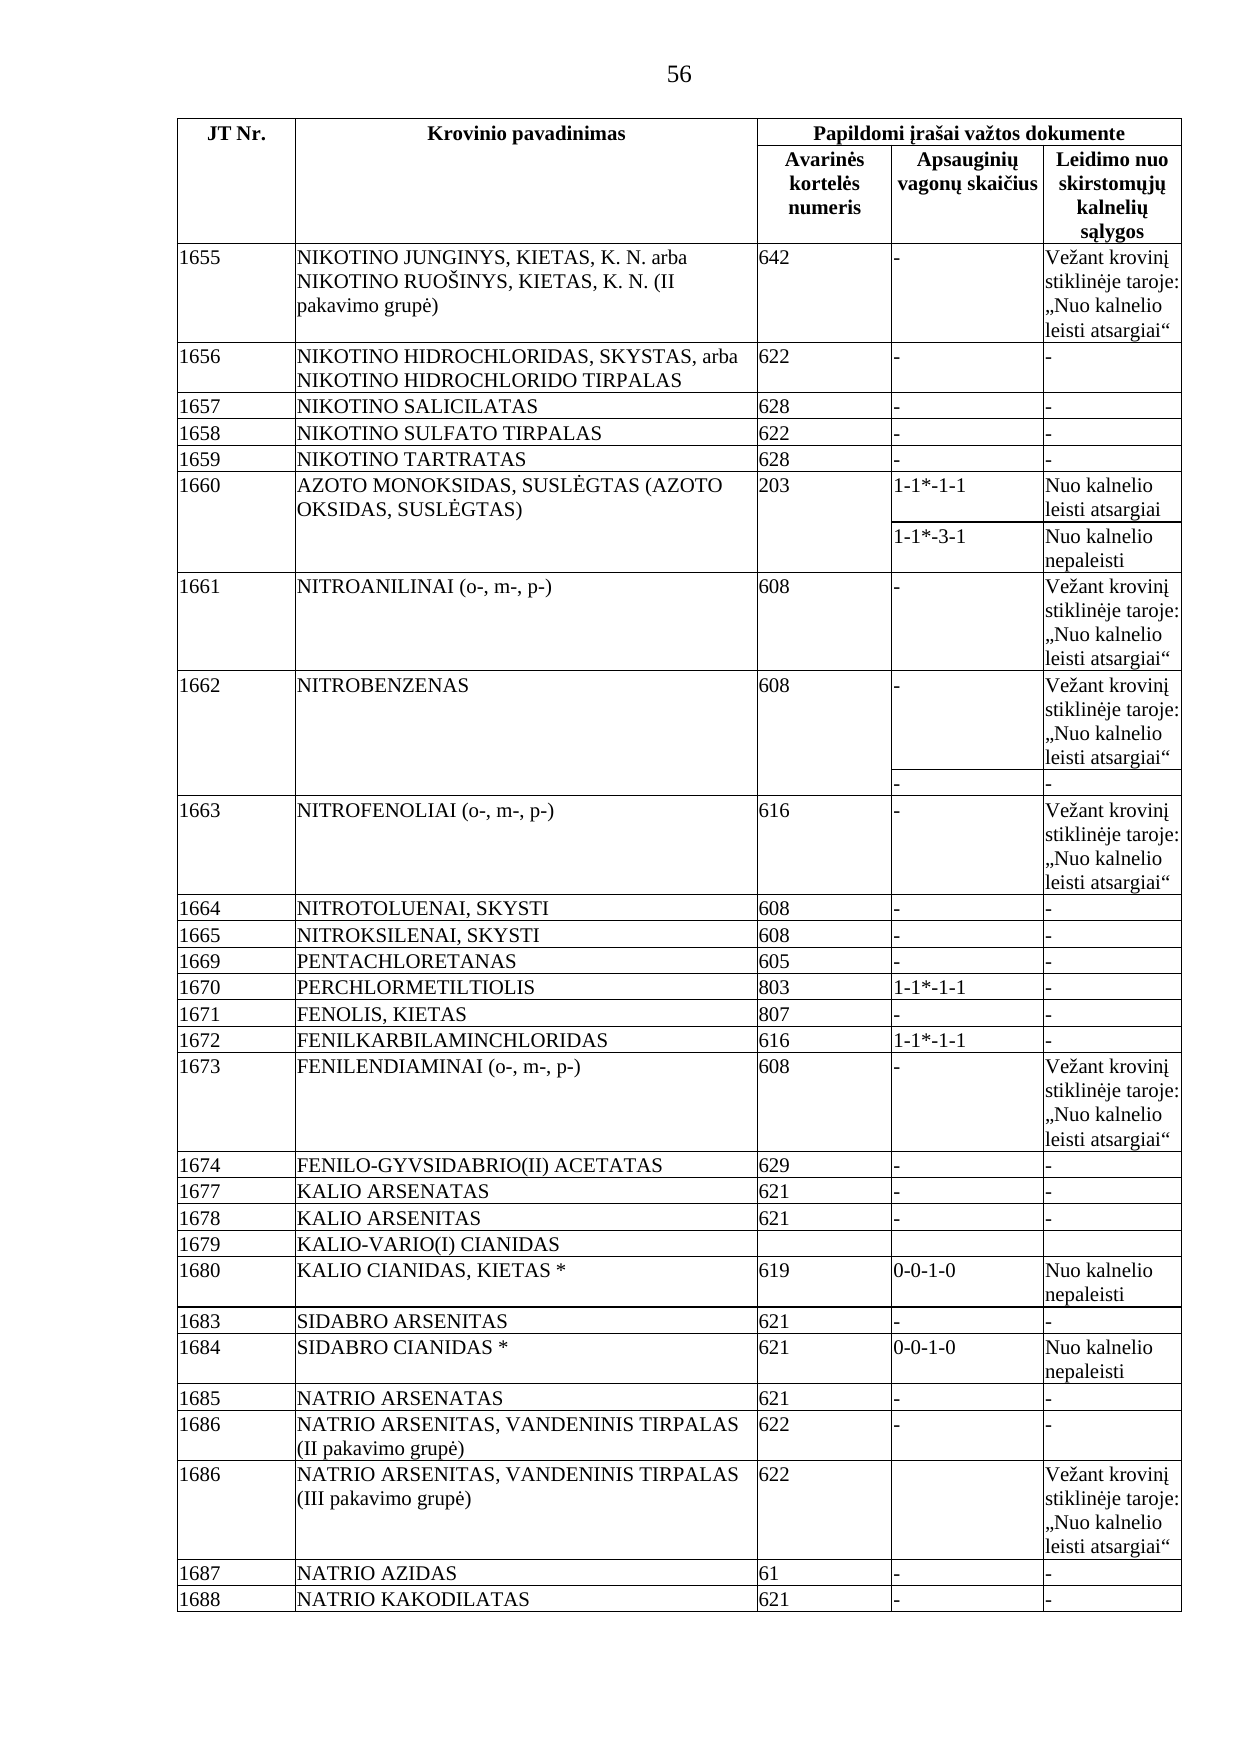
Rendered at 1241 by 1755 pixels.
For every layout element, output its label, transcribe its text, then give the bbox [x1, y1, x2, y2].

table_cell 1672 [178, 1027, 295, 1052]
table_header Krovinio pavadinimas [296, 119, 757, 243]
table_cell NITROANILINAI (o-, m-, p-) [296, 573, 757, 670]
table_cell - [1044, 974, 1181, 999]
table_cell SIDABRO CIANIDAS * [296, 1334, 757, 1383]
table_cell - [1044, 948, 1181, 973]
table_cell 61 [758, 1560, 891, 1585]
table_cell - [892, 1560, 1043, 1585]
table_cell NIKOTINO SALICILATAS [296, 393, 757, 418]
table_cell - [892, 1308, 1043, 1333]
table_cell 622 [758, 343, 891, 392]
table_cell NATRIO ARSENITAS, VANDENINIS TIRPALAS (III pakavimo grupė) [296, 1461, 757, 1558]
table_cell - [892, 573, 1043, 670]
table_cell 622 [758, 1461, 891, 1558]
table_cell NITROKSILENAI, SKYSTI [296, 921, 757, 947]
table_cell 1678 [178, 1204, 295, 1229]
table_cell 1674 [178, 1152, 295, 1177]
table_cell 1661 [178, 573, 295, 670]
table_cell 807 [758, 1000, 891, 1026]
table_cell Nuo kalnelio leisti atsargiai [1044, 472, 1181, 521]
table_cell - [892, 1152, 1043, 1177]
table_cell - [1044, 1308, 1181, 1333]
table_cell - [892, 1000, 1043, 1026]
table_cell 628 [758, 446, 891, 471]
table_cell FENOLIS, KIETAS [296, 1000, 757, 1026]
table_cell KALIO ARSENATAS [296, 1178, 757, 1203]
table_cell - [892, 770, 1043, 795]
table_cell Apsauginių vagonų skaičius [892, 146, 1043, 243]
table_cell 608 [758, 1053, 891, 1151]
table_cell 608 [758, 895, 891, 920]
table_cell - [892, 1178, 1043, 1203]
table_cell SIDABRO ARSENITAS [296, 1308, 757, 1333]
table_cell 1683 [178, 1308, 295, 1333]
table_cell NIKOTINO HIDROCHLORIDAS, SKYSTAS, arba NIKOTINO HIDROCHLORIDO TIRPALAS [296, 343, 757, 392]
table_cell Vežant krovinį stiklinėje taroje: „Nuo kalnelio leisti atsargiai“ [1044, 1461, 1181, 1558]
table_cell - [1044, 1000, 1181, 1026]
table_cell PENTACHLORETANAS [296, 948, 757, 973]
table_cell 1687 [178, 1560, 295, 1585]
table_cell 1677 [178, 1178, 295, 1203]
table_cell AZOTO MONOKSIDAS, SUSLĖGTAS (AZOTO OKSIDAS, SUSLĖGTAS) [296, 472, 757, 572]
table_cell 1-1*-3-1 [892, 523, 1043, 572]
table_cell - [1044, 1152, 1181, 1177]
table_cell 1673 [178, 1053, 295, 1151]
table_cell - [892, 343, 1043, 392]
table_cell - [892, 921, 1043, 947]
table_cell 1670 [178, 974, 295, 999]
table_cell KALIO-VARIO(I) CIANIDAS [296, 1231, 757, 1256]
table_cell - [1044, 419, 1181, 445]
table_cell Leidimo nuo skirstomųjų kalnelių sąlygos [1044, 146, 1181, 243]
table_cell 621 [758, 1586, 891, 1611]
table_cell 1665 [178, 921, 295, 947]
table_cell - [892, 671, 1043, 769]
table_cell 0-0-1-0 [892, 1257, 1043, 1306]
table_cell 605 [758, 948, 891, 973]
table_cell 621 [758, 1334, 891, 1383]
table_cell 616 [758, 796, 891, 894]
table_cell Vežant krovinį stiklinėje taroje: „Nuo kalnelio leisti atsargiai“ [1044, 1053, 1181, 1151]
table_cell Nuo kalnelio nepaleisti [1044, 1257, 1181, 1306]
table_cell - [1044, 921, 1181, 947]
table_cell 1659 [178, 446, 295, 471]
table_cell 1-1*-1-1 [892, 472, 1043, 521]
table_cell 629 [758, 1152, 891, 1177]
table_cell 1680 [178, 1257, 295, 1306]
table_cell 203 [758, 472, 891, 572]
table_cell 608 [758, 921, 891, 947]
table_cell - [1044, 393, 1181, 418]
table_cell 1657 [178, 393, 295, 418]
table_cell NIKOTINO SULFATO TIRPALAS [296, 419, 757, 445]
table_cell Vežant krovinį stiklinėje taroje: „Nuo kalnelio leisti atsargiai“ [1044, 573, 1181, 670]
table_cell Vežant krovinį stiklinėje taroje: „Nuo kalnelio leisti atsargiai“ [1044, 671, 1181, 769]
table_cell - [892, 446, 1043, 471]
table_cell 1669 [178, 948, 295, 973]
table_cell Avarinės kortelės numeris [758, 146, 891, 243]
table_cell - [892, 244, 1043, 342]
table_cell Vežant krovinį stiklinėje taroje: „Nuo kalnelio leisti atsargiai“ [1044, 796, 1181, 894]
table_cell 1685 [178, 1384, 295, 1409]
table_cell - [1044, 895, 1181, 920]
table_cell 619 [758, 1257, 891, 1306]
table_cell NIKOTINO TARTRATAS [296, 446, 757, 471]
table_cell - [892, 796, 1043, 894]
table_cell 621 [758, 1384, 891, 1409]
table_cell 1656 [178, 343, 295, 392]
table_cell 1662 [178, 671, 295, 795]
table_cell KALIO CIANIDAS, KIETAS * [296, 1257, 757, 1306]
table_cell 628 [758, 393, 891, 418]
table_header JT Nr. [178, 119, 295, 243]
table_cell 1663 [178, 796, 295, 894]
table_cell 1686 [178, 1461, 295, 1558]
table_cell PERCHLORMETILTIOLIS [296, 974, 757, 999]
table_cell NITROFENOLIAI (o-, m-, p-) [296, 796, 757, 894]
table_cell 616 [758, 1027, 891, 1052]
table_cell 0-0-1-0 [892, 1334, 1043, 1383]
table_cell NATRIO ARSENITAS, VANDENINIS TIRPALAS (II pakavimo grupė) [296, 1411, 757, 1460]
table_cell 1-1*-1-1 [892, 1027, 1043, 1052]
table_cell - [892, 1204, 1043, 1229]
table_cell - [892, 1384, 1043, 1409]
table_cell 1655 [178, 244, 295, 342]
table_cell 1660 [178, 472, 295, 572]
table_cell - [1044, 1178, 1181, 1203]
table_cell NITROTOLUENAI, SKYSTI [296, 895, 757, 920]
table_cell Nuo kalnelio nepaleisti [1044, 523, 1181, 572]
table_cell Vežant krovinį stiklinėje taroje: „Nuo kalnelio leisti atsargiai“ [1044, 244, 1181, 342]
table_cell - [1044, 1560, 1181, 1585]
table_cell NATRIO KAKODILATAS [296, 1586, 757, 1611]
table_cell - [892, 393, 1043, 418]
table_cell NATRIO ARSENATAS [296, 1384, 757, 1409]
table_cell 608 [758, 671, 891, 795]
table_cell 621 [758, 1204, 891, 1229]
table_cell 642 [758, 244, 891, 342]
table_cell 1686 [178, 1411, 295, 1460]
table_cell 1-1*-1-1 [892, 974, 1043, 999]
table_cell - [1044, 1411, 1181, 1460]
table_cell 1679 [178, 1231, 295, 1256]
table_cell - [892, 895, 1043, 920]
table_cell 622 [758, 1411, 891, 1460]
table_cell [1044, 1231, 1181, 1256]
table_cell - [1044, 1384, 1181, 1409]
table_cell [892, 1461, 1043, 1558]
table_cell - [1044, 343, 1181, 392]
table_cell Nuo kalnelio nepaleisti [1044, 1334, 1181, 1383]
table_cell - [1044, 1586, 1181, 1611]
table_cell 803 [758, 974, 891, 999]
table_cell 621 [758, 1308, 891, 1333]
table_cell NATRIO AZIDAS [296, 1560, 757, 1585]
table_cell - [1044, 1204, 1181, 1229]
table_cell 1688 [178, 1586, 295, 1611]
table_cell - [892, 948, 1043, 973]
table_cell NITROBENZENAS [296, 671, 757, 795]
table_cell - [1044, 770, 1181, 795]
table_cell [758, 1231, 891, 1256]
table_cell [892, 1231, 1043, 1256]
table_cell FENILKARBILAMINCHLORIDAS [296, 1027, 757, 1052]
table_cell KALIO ARSENITAS [296, 1204, 757, 1229]
table_cell NIKOTINO JUNGINYS, KIETAS, K. N. arba NIKOTINO RUOŠINYS, KIETAS, K. N. (II pakavimo grupė) [296, 244, 757, 342]
table_cell 1671 [178, 1000, 295, 1026]
table_cell - [892, 1053, 1043, 1151]
table_cell FENILO-GYVSIDABRIO(II) ACETATAS [296, 1152, 757, 1177]
table_cell - [892, 1586, 1043, 1611]
table_cell 608 [758, 573, 891, 670]
table_header Papildomi įrašai važtos dokumente [758, 119, 1181, 144]
table_cell 621 [758, 1178, 891, 1203]
table_cell - [892, 1411, 1043, 1460]
table_cell 622 [758, 419, 891, 445]
table_cell - [892, 419, 1043, 445]
table_cell 1664 [178, 895, 295, 920]
table_cell 1658 [178, 419, 295, 445]
table_cell - [1044, 1027, 1181, 1052]
table_cell FENILENDIAMINAI (o-, m-, p-) [296, 1053, 757, 1151]
table_cell - [1044, 446, 1181, 471]
table_cell 1684 [178, 1334, 295, 1383]
